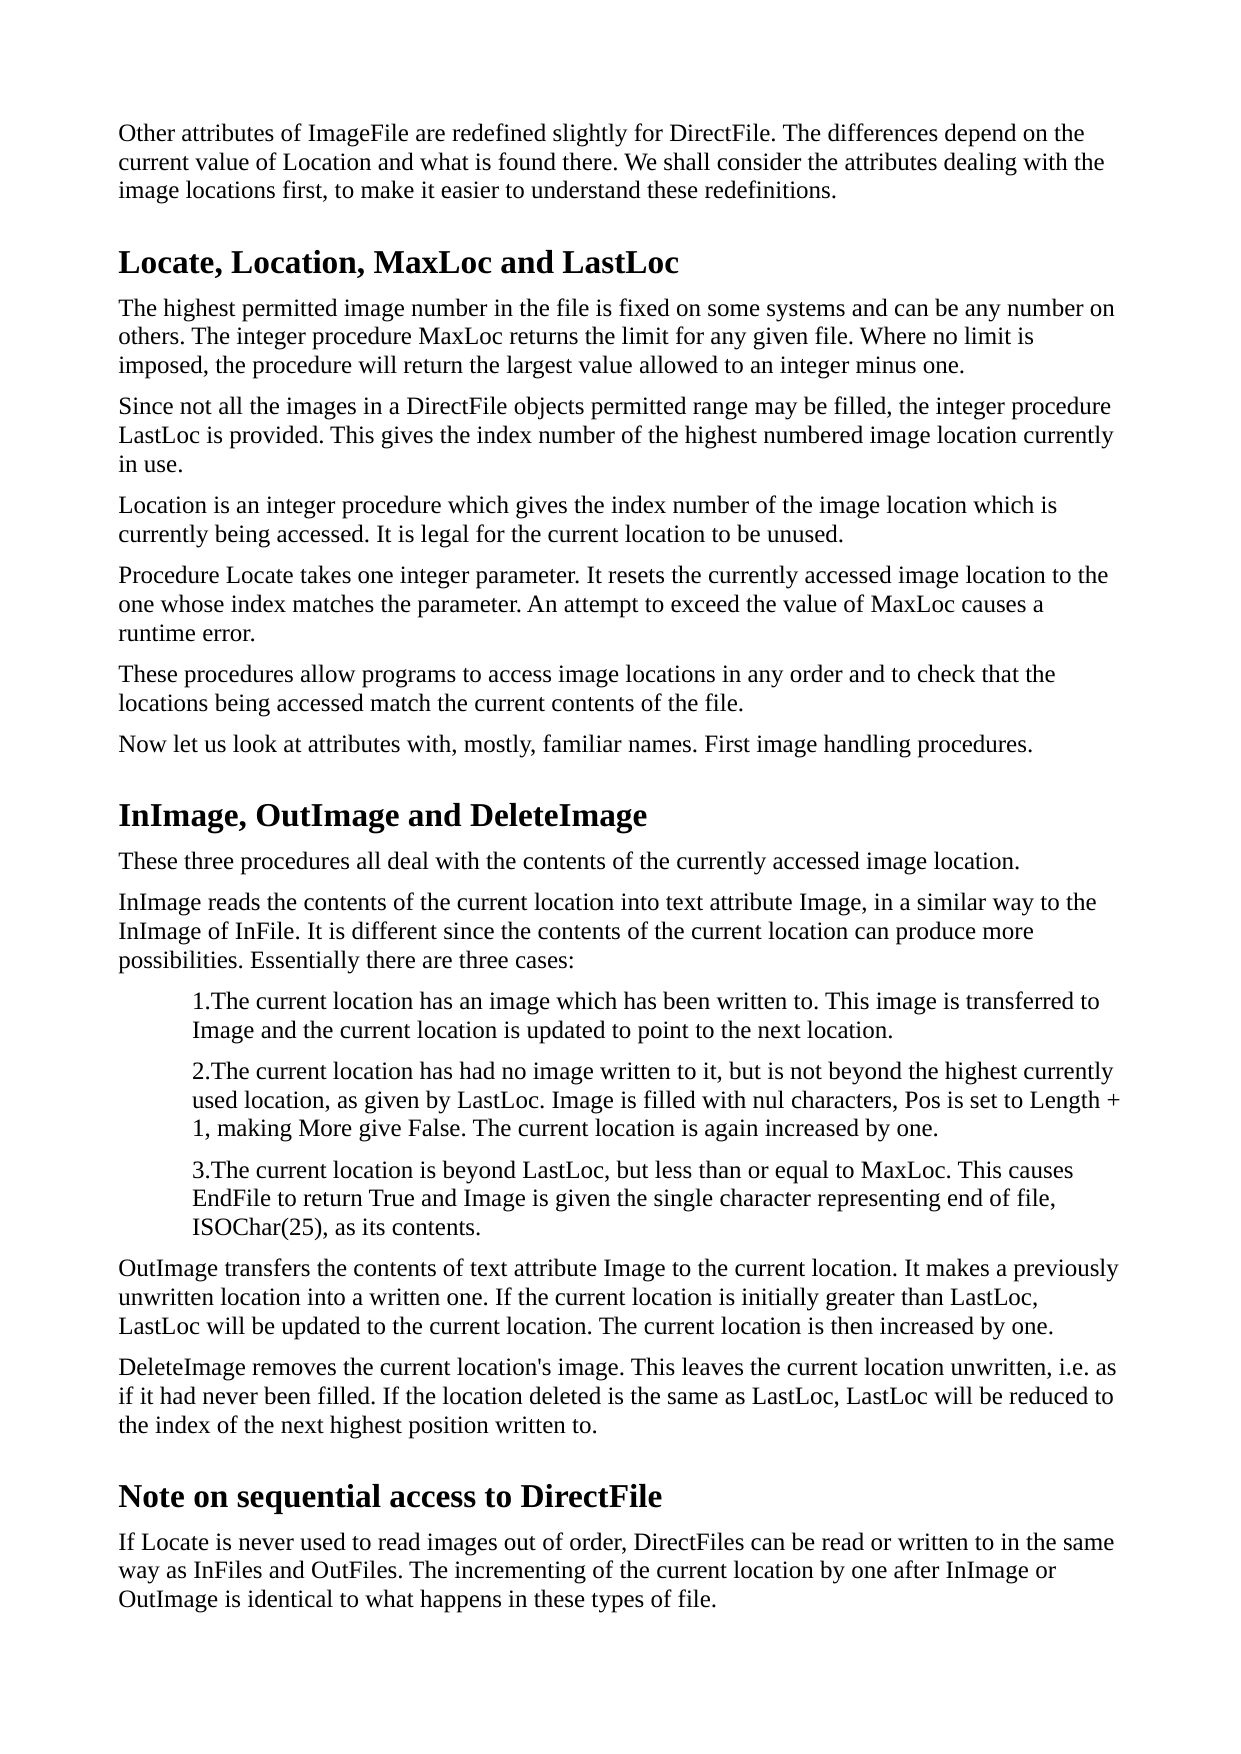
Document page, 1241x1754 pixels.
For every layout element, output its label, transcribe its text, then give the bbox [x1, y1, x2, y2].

text InImage reads the contents of the current location into text attribute Image, in a similar way to the InImage of InFile. It is different since the contents of the current location can produce more possibilities. Essentially there are three cases: [118, 887, 1122, 973]
text These procedures allow programs to access image locations in any order and to check that the locations being accessed match the current contents of the file. [118, 659, 1122, 716]
text Now let us look at attributes with, mostly, familiar names. First image handling procedures. [118, 729, 1122, 758]
text DeleteImage removes the current location's image. This leaves the current location unwritten, i.e. as if it had never been filled. If the location deleted is the same as LastLoc, LastLoc will be reduced to the index of the next highest position written to. [118, 1352, 1122, 1438]
text If Locate is never used to read images out of order, DirectFiles can be read or written to in the same way as InFiles and OutFiles. The incrementing of the current location by one after InImage or OutImage is identical to what happens in these types of file. [118, 1527, 1122, 1613]
text Location is an integer procedure which gives the index number of the image location which is currently being accessed. It is legal for the current location to be unused. [118, 490, 1122, 548]
text Other attributes of ImageFile are redefined slightly for DirectFile. The differences depend on the current value of Location and what is found there. We shall consider the attributes dealing with the image locations first, to make it easier to understand these redefinitions. [118, 118, 1122, 204]
list The current location has had no image written to it, but is not beyond the highest currently used location, as given by LastLoc. Image is filled with nul characters, Pos is set to Length + 1, making More give False. The current location is again increased by one. [118, 1056, 1122, 1142]
subtitle Note on sequential access to DirectFile [118, 1476, 1122, 1514]
text OutImage transfers the contents of text attribute Image to the current location. It makes a previously unwritten location into a written one. If the current location is initially greater than LastLoc, LastLoc will be updated to the current location. The current location is then increased by one. [118, 1253, 1122, 1340]
text Since not all the images in a DirectFile objects permitted range may be filled, the integer procedure LastLoc is provided. This gives the index number of the highest numbered image location currently in use. [118, 391, 1122, 478]
subtitle Locate, Location, MaxLoc and LastLoc [118, 242, 1122, 280]
list The current location is beyond LastLoc, but less than or equal to MaxLoc. This causes EndFile to return True and Image is given the single character representing end of file, ISOChar(25), as its contents. [118, 1155, 1122, 1241]
list The current location has an image which has been written to. This image is transferred to Image and the current location is updated to point to the next location. [118, 986, 1122, 1043]
subtitle InImage, OutImage and DeleteImage [118, 795, 1122, 833]
text The highest permitted image number in the file is fixed on some systems and can be any number on others. The integer procedure MaxLoc returns the limit for any given file. Where no limit is imposed, the procedure will return the largest value allowed to an integer minus one. [118, 293, 1122, 379]
text Procedure Locate takes one integer parameter. It resets the currently accessed image location to the one whose index matches the parameter. An attempt to exceed the value of MaxLoc causes a runtime error. [118, 560, 1122, 646]
text These three procedures all deal with the contents of the currently accessed image location. [118, 846, 1122, 875]
